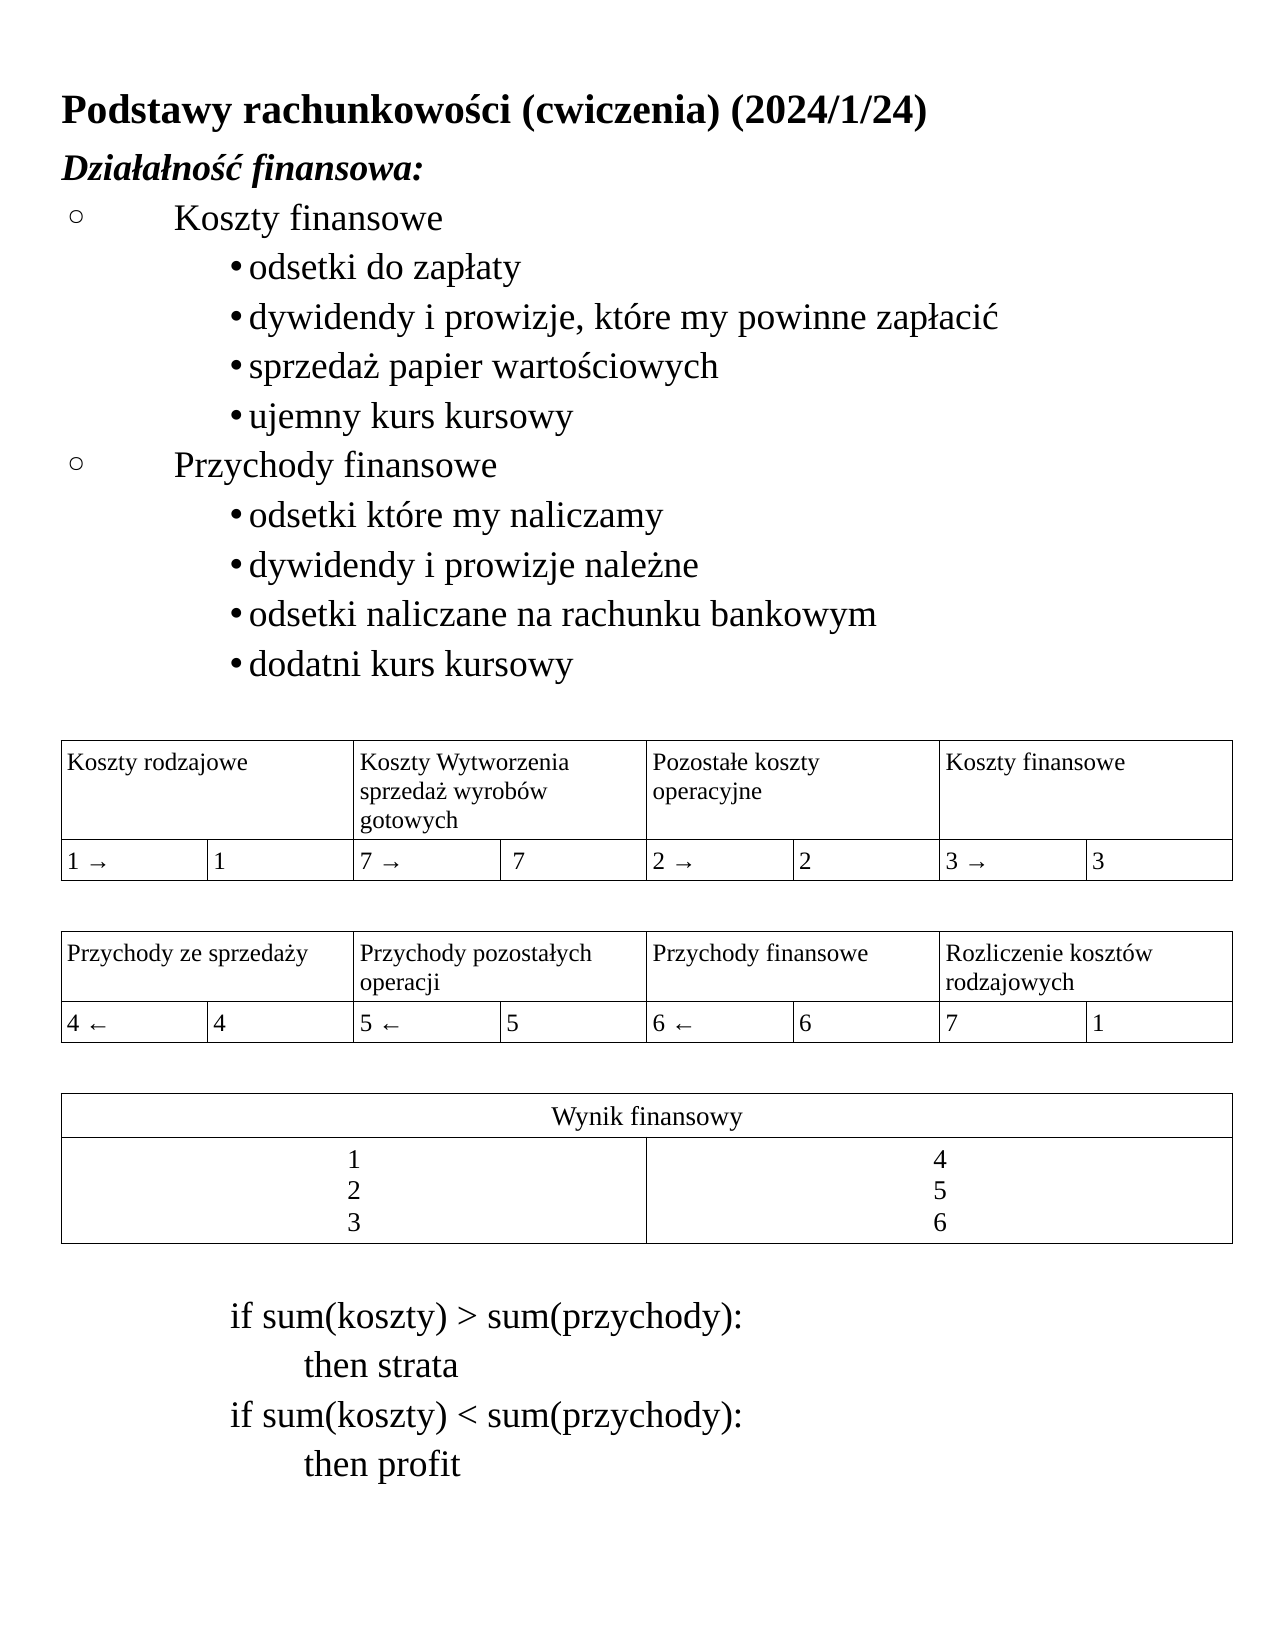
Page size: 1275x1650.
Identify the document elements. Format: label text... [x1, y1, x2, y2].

table_cell 5 ← [354, 1002, 500, 1042]
table_cell 6 ← [647, 1002, 793, 1042]
list odsetki naliczane na rachunku bankowym [230, 592, 1233, 635]
table_cell 4 ← [62, 1002, 207, 1042]
text then profit [230, 1442, 1233, 1485]
list Przychody finansowe [61, 443, 1233, 486]
table_cell 3 → [940, 840, 1086, 880]
text if sum(koszty) > sum(przychody): [230, 1293, 1233, 1336]
text if sum(koszty) < sum(przychody): [230, 1392, 1233, 1435]
table_cell 3 [1087, 840, 1232, 880]
text Działałność finansowa: [61, 145, 1233, 188]
table_cell 6 [794, 1002, 939, 1042]
table_cell 7 → [354, 840, 500, 880]
table_header Przychody pozostałych operacji [354, 932, 646, 1001]
table_cell 1 2 3 [62, 1138, 646, 1242]
list odsetki do zapłaty [230, 244, 1233, 288]
table_header Przychody finansowe [647, 932, 939, 1001]
table_cell 2 [794, 840, 939, 880]
table_header Rozliczenie kosztów rodzajowych [940, 932, 1232, 1001]
table_header Koszty finansowe [940, 741, 1232, 839]
table_header Pozostałe koszty operacyjne [647, 741, 939, 839]
list Koszty finansowe [61, 195, 1233, 238]
table_cell 7 [501, 840, 646, 880]
table_header Koszty Wytworzenia sprzedaż wyrobów gotowych [354, 741, 646, 839]
table_cell 1 [1087, 1002, 1232, 1042]
table_cell 1 → [62, 840, 207, 880]
table_header Koszty rodzajowe [62, 741, 353, 839]
table_cell 4 5 6 [647, 1138, 1232, 1242]
list dodatni kurs kursowy [230, 641, 1233, 684]
table_cell 2 → [647, 840, 793, 880]
table_cell 1 [208, 840, 353, 880]
list sprzedaż papier wartościowych [230, 344, 1233, 387]
table_cell 4 [208, 1002, 353, 1042]
list dywidendy i prowizje należne [230, 542, 1233, 585]
table_header Wynik finansowy [62, 1094, 1232, 1137]
table_cell 5 [501, 1002, 646, 1042]
list ujemny kurs kursowy [230, 393, 1233, 436]
table_cell 7 [940, 1002, 1086, 1042]
title Podstawy rachunkowości (cwiczenia) (2024/1/24) [61, 85, 1233, 133]
list dywidendy i prowizje, które my powinne zapłacić [230, 294, 1233, 337]
text then strata [230, 1343, 1233, 1386]
list odsetki które my naliczamy [230, 492, 1233, 536]
table_header Przychody ze sprzedaży [62, 932, 353, 1001]
